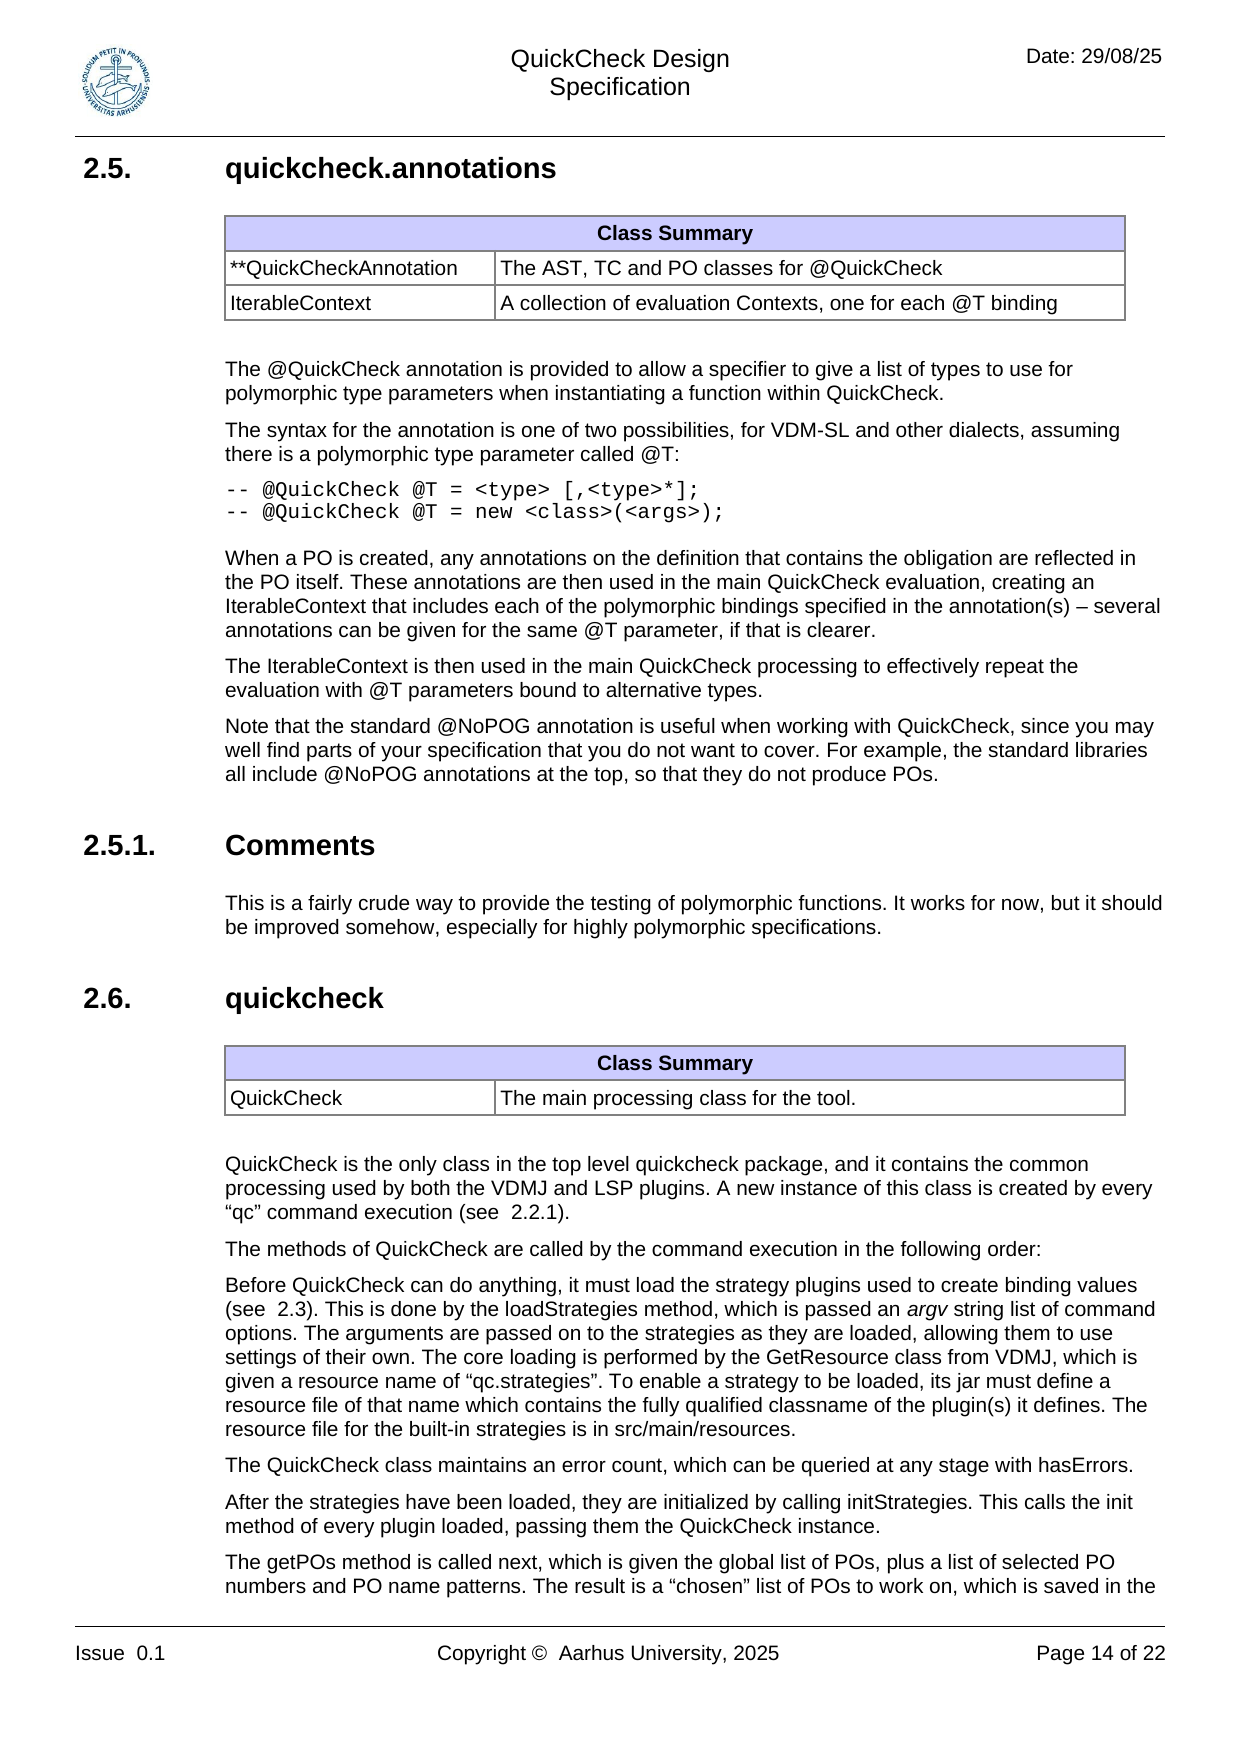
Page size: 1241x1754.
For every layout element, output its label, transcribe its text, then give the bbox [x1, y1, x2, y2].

subtitle quickcheck [75, 982, 1165, 1015]
text The QuickCheck class maintains an error count, which can be queried at any stage with hasErrors. [225, 1454, 1165, 1478]
table_cell IterableContext [226, 286, 494, 319]
text Before QuickCheck can do anything, it must load the strategy plugins used to create binding values (see 2.3). This is done by the loadStrategies method, which is passed an argv string list of command options. The arguments are passed on to the strategies as they are loaded, allowing them to use settings of their own. The core loading is performed by the GetResource class from VDMJ, which is given a resource name of “qc.strategies”. To enable a strategy to be loaded, its jar must define a resource file of that name which contains the fully qualified classname of the plugin(s) it defines. The resource file for the built-in strategies is in src/main/resources. [225, 1273, 1165, 1441]
text -- @QuickCheck @T = <type> [,<type>*]; [225, 478, 1165, 501]
subtitle quickcheck.annotations [75, 152, 1165, 185]
table_cell The AST, TC and PO classes for @QuickCheck [496, 252, 1124, 284]
table_cell A collection of evaluation Contexts, one for each @T binding [496, 286, 1124, 319]
text Note that the standard @NoPOG annotation is useful when working with QuickCheck, since you may well find parts of your specification that you do not want to cover. For example, the standard libraries all include @NoPOG annotations at the top, so that they do not produce POs. [225, 715, 1165, 787]
table_cell QuickCheck [226, 1081, 494, 1114]
text The syntax for the annotation is one of two possibilities, for VDM-SL and other dialects, assuming there is a polymorphic type parameter called @T: [225, 418, 1165, 466]
text The @QuickCheck annotation is provided to allow a specifier to give a list of types to use for polymorphic type parameters when instantiating a function within QuickCheck. [225, 358, 1165, 406]
text The getPOs method is called next, which is given the global list of POs, plus a list of selected PO numbers and PO name patterns. The result is a “chosen” list of POs to work on, which is saved in the [225, 1551, 1165, 1598]
table_cell **QuickCheckAnnotation [226, 252, 494, 284]
picture [78, 44, 153, 120]
text QuickCheck is the only class in the top level quickcheck package, and it contains the common processing used by both the VDMJ and LSP plugins. A new instance of this class is created by every “qc” command execution (see 2.2.1). [225, 1153, 1165, 1224]
table_cell The main processing class for the tool. [496, 1081, 1124, 1114]
text This is a fairly crude way to provide the testing of polymorphic functions. It works for now, but it should be improved somehow, especially for highly polymorphic specifications. [225, 892, 1165, 939]
text The methods of QuickCheck are called by the command execution in the following order: [225, 1237, 1165, 1261]
text After the strategies have been loaded, they are initialized by calling initStrategies. This calls the init method of every plugin loaded, passing them the QuickCheck instance. [225, 1490, 1165, 1538]
subtitle Comments [75, 829, 1165, 862]
text The IterableContext is then used in the main QuickCheck processing to effectively repeat the evaluation with @T parameters bound to alternative types. [225, 654, 1165, 702]
text When a PO is created, any annotations on the definition that contains the obligation are reflected in the PO itself. These annotations are then used in the main QuickCheck evaluation, creating an IterableContext that includes each of the polymorphic bindings specified in the annotation(s) – several annotations can be given for the same @T parameter, if that is clearer. [225, 546, 1165, 642]
text -- @QuickCheck @T = new <class>(<args>); [225, 501, 1165, 523]
table_header Class Summary [226, 217, 1124, 250]
table_header Class Summary [226, 1047, 1124, 1079]
